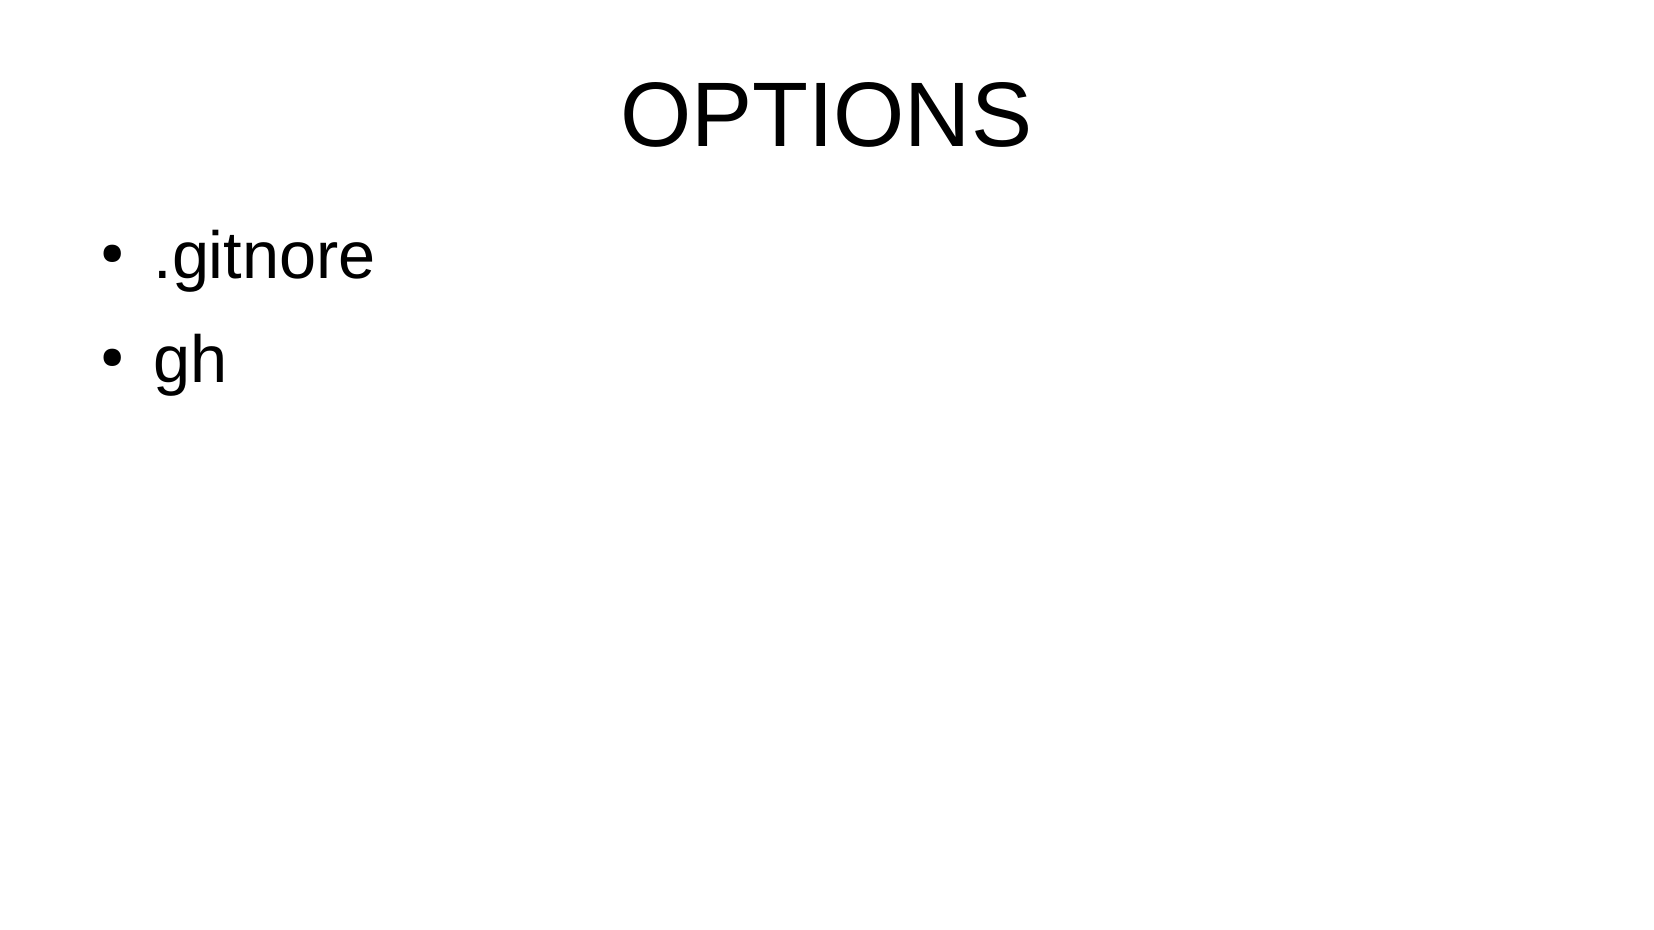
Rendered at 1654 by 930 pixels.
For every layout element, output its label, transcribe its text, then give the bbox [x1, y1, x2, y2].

title OPTIONS [82, 37, 1571, 193]
list .gitnore gh [82, 217, 1571, 757]
